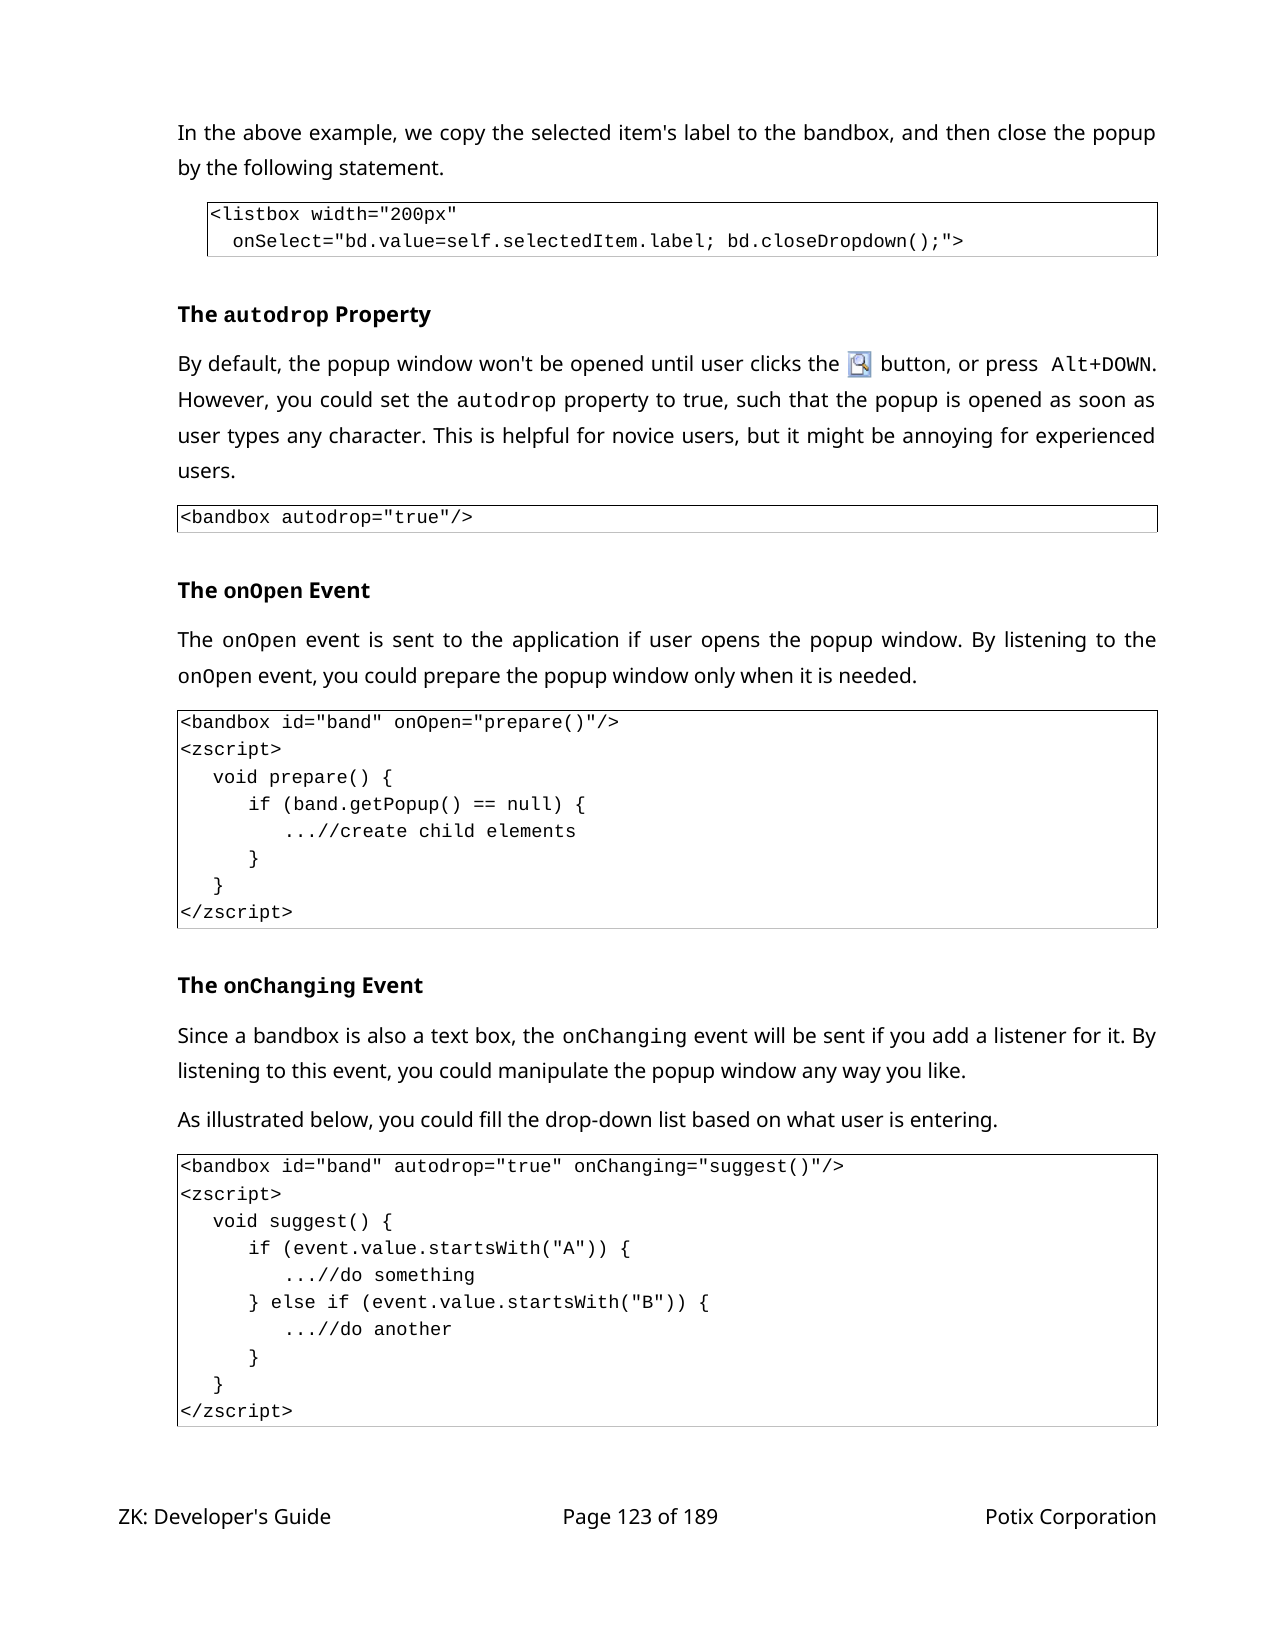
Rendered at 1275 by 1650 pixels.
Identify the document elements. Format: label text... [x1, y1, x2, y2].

text } [178, 1344, 1157, 1369]
text if (event.value.startsWith("A")) { [178, 1236, 1157, 1260]
text <bandbox id="band" onOpen="prepare()"/> [178, 711, 1157, 734]
text </zscript> [178, 1399, 1157, 1426]
text if (band.getPopup() == null) { [178, 792, 1157, 816]
text <bandbox autodrop="true"/> [178, 506, 1157, 532]
text } [178, 873, 1157, 897]
text <zscript> [178, 1181, 1157, 1206]
text } [178, 846, 1157, 870]
text By default, the popup window won't be opened until user clicks the button, or press Alt+DOWN. However, you could set the autodrop property to true, such that the popup is opened as soon as user types any character. This is helpful for novice users, but it might be annoying for experienced users. [177, 349, 1157, 484]
text </zscript> [178, 900, 1157, 928]
text Since a bandbox is also a text box, the onChanging event will be sent if you add a listener for it. By listening to this event, you could manipulate the popup window any way you like. [177, 1021, 1157, 1085]
text ...//do another [178, 1317, 1157, 1342]
picture [847, 350, 874, 379]
subtitle The onOpen Event [177, 575, 1157, 605]
text ...//create child elements [178, 819, 1157, 843]
text In the above example, we copy the selected item's label to the bandbox, and then close the popup by the following statement. [177, 118, 1157, 182]
text } else if (event.value.startsWith("B")) { [178, 1290, 1157, 1314]
text void suggest() { [178, 1208, 1157, 1233]
text <bandbox id="band" autodrop="true" onChanging="suggest()"/> [178, 1155, 1157, 1178]
text The onOpen event is sent to the application if user opens the popup window. By listening to the onOpen event, you could prepare the popup window only when it is needed. [177, 625, 1157, 689]
text void prepare() { [178, 764, 1157, 789]
text ...//do something [178, 1263, 1157, 1287]
text } [178, 1372, 1157, 1396]
subtitle The onChanging Event [177, 970, 1157, 1000]
text <listbox width="200px" onSelect="bd.value=self.selectedItem.label; bd.closeDropdown();"> [208, 203, 1157, 256]
text <zscript> [178, 737, 1157, 762]
subtitle The autodrop Property [177, 298, 1157, 329]
text As illustrated below, you could fill the drop-down list based on what user is entering. [177, 1105, 1157, 1133]
